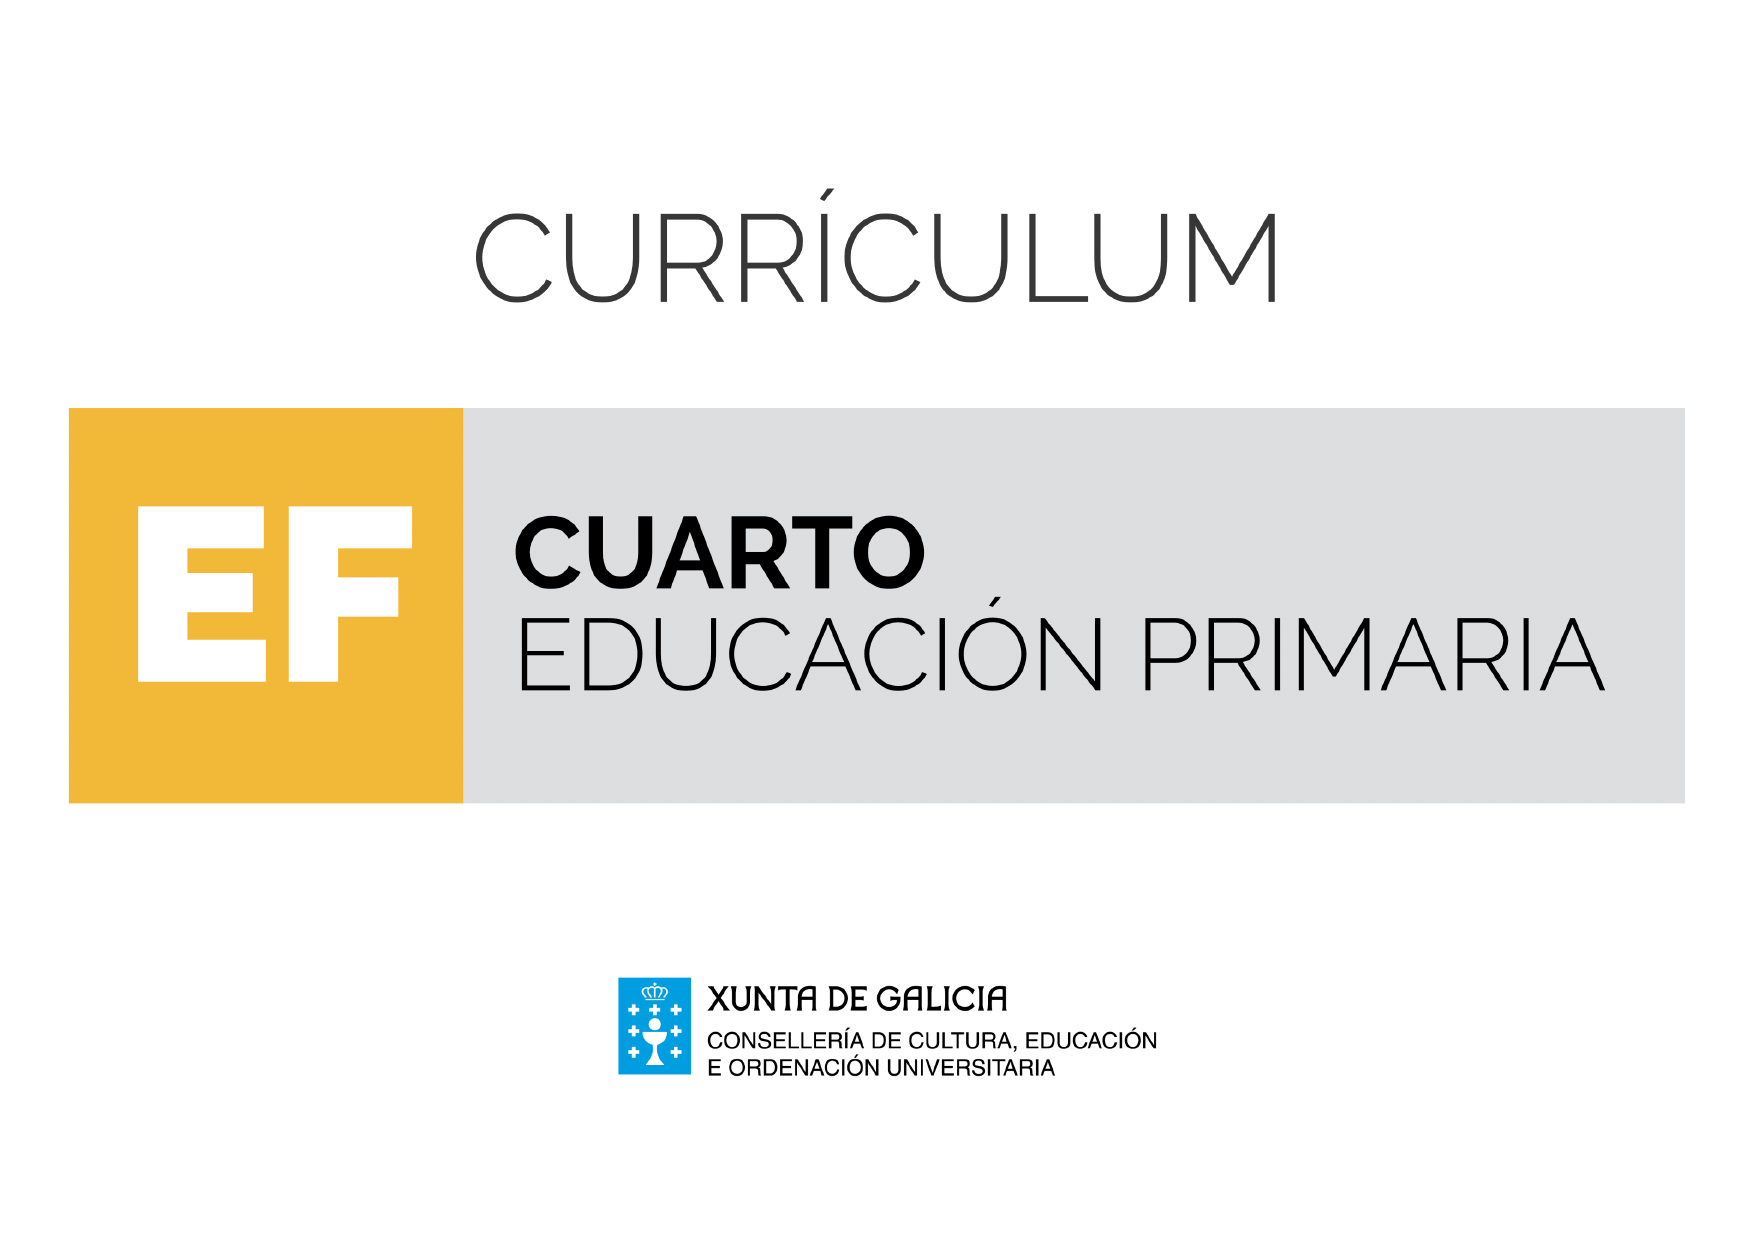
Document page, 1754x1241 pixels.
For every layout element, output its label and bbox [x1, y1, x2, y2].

picture [68, 0, 1686, 1143]
